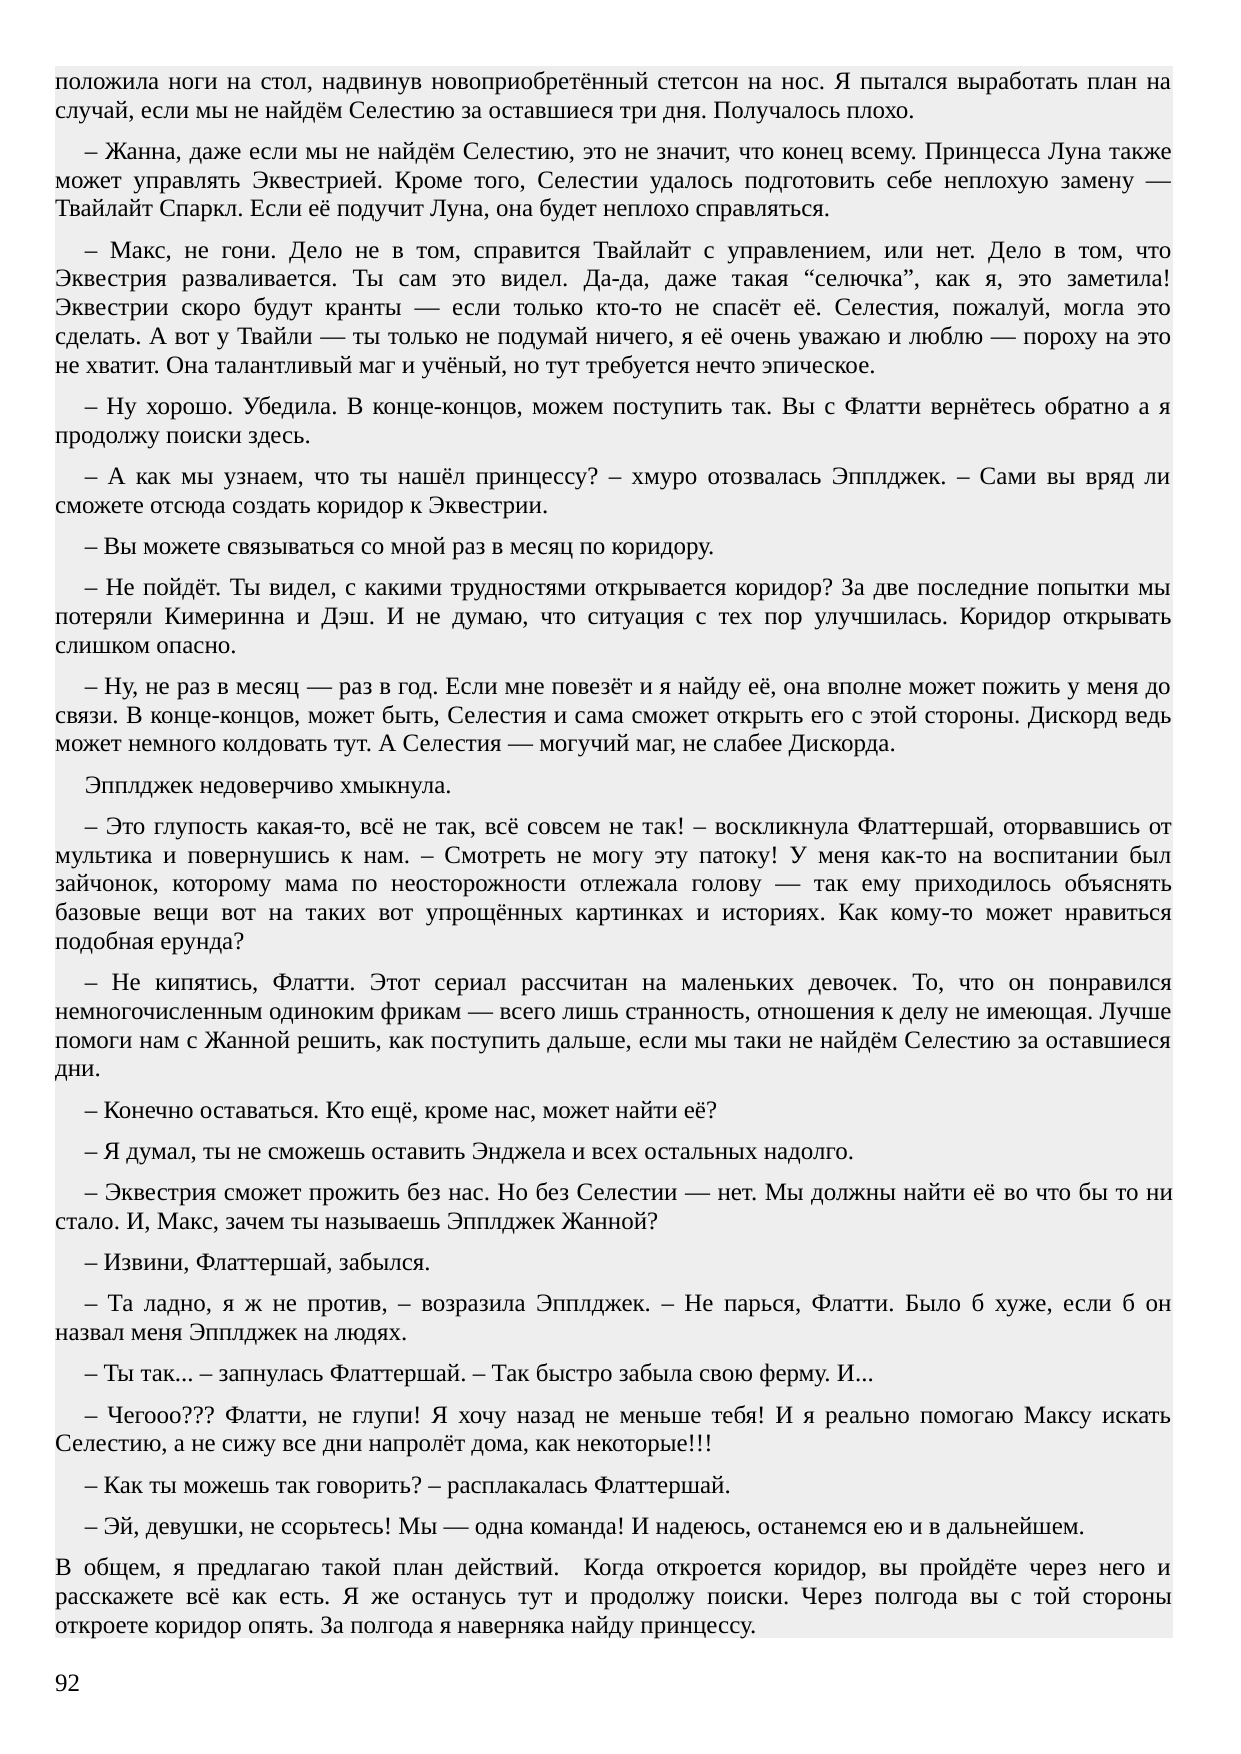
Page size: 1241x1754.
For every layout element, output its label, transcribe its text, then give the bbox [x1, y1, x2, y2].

text – Вы можете связываться со мной раз в месяц по коридору. [55, 531, 1173, 560]
text – Я думал, ты не сможешь оставить Энджела и всех остальных надолго. [55, 1136, 1173, 1165]
text – Не кипятись, Флатти. Этот сериал рассчитан на маленьких девочек. То, что он понравился немногочисленным одиноким фрикам — всего лишь странность, отношения к делу не имеющая. Лучше помоги нам с Жанной решить, как поступить дальше, если мы таки не найдём Селестию за оставшиеся дни. [55, 967, 1173, 1082]
text – Ну хорошо. Убедила. В конце-концов, можем поступить так. Вы с Флатти вернётесь обратно а я продолжу поиски здесь. [55, 391, 1173, 448]
text положила ноги на стол, надвинув новоприобретённый стетсон на нос. Я пытался выработать план на случай, если мы не найдём Селестию за оставшиеся три дня. Получалось плохо. [55, 66, 1173, 123]
text – Макс, не гони. Дело не в том, справится Твайлайт с управлением, или нет. Дело в том, что Эквестрия разваливается. Ты сам это видел. Да-да, даже такая “селючка”, как я, это заметила! Эквестрии скоро будут кранты — если только кто-то не спасёт её. Селестия, пожалуй, могла это сделать. А вот у Твайли — ты только не подумай ничего, я её очень уважаю и люблю — пороху на это не хватит. Она талантливый маг и учёный, но тут требуется нечто эпическое. [55, 235, 1173, 378]
text Эпплджек недоверчиво хмыкнула. [55, 770, 1173, 798]
text – Жанна, даже если мы не найдём Селестию, это не значит, что конец всему. Принцесса Луна также может управлять Эквестрией. Кроме того, Селестии удалось подготовить себе неплохую замену — Твайлайт Спаркл. Если её подучит Луна, она будет неплохо справляться. [55, 136, 1173, 222]
text – А как мы узнаем, что ты нашёл принцессу? – хмуро отозвалась Эпплджек. – Сами вы вряд ли сможете отсюда создать коридор к Эквестрии. [55, 461, 1173, 518]
list В общем, я предлагаю такой план действий. Когда откроется коридор, вы пройдёте через него и расскажете всё как есть. Я же останусь тут и продолжу поиски. Через полгода вы с той стороны откроете коридор опять. За полгода я наверняка найду принцессу. [55, 1552, 1173, 1638]
text – Эй, девушки, не ссорьтесь! Мы — одна команда! И надеюсь, останемся ею и в дальнейшем. [55, 1511, 1173, 1540]
text – Извини, Флаттершай, забылся. [55, 1247, 1173, 1276]
text – Не пойдёт. Ты видел, с какими трудностями открывается коридор? За две последние попытки мы потеряли Кимеринна и Дэш. И не думаю, что ситуация с тех пор улучшилась. Коридор открывать слишком опасно. [55, 572, 1173, 658]
text – Та ладно, я ж не против, – возразила Эпплджек. – Не парься, Флатти. Было б хуже, если б он назвал меня Эпплджек на людях. [55, 1288, 1173, 1346]
text – Ты так... – запнулась Флаттершай. – Так быстро забыла свою ферму. И... [55, 1358, 1173, 1387]
text – Эквестрия сможет прожить без нас. Но без Селестии — нет. Мы должны найти её во что бы то ни стало. И, Макс, зачем ты называешь Эпплджек Жанной? [55, 1177, 1173, 1235]
text – Конечно оставаться. Кто ещё, кроме нас, может найти её? [55, 1095, 1173, 1123]
text – Это глупость какая-то, всё не так, всё совсем не так! – воскликнула Флаттершай, оторвавшись от мультика и повернушись к нам. – Смотреть не могу эту патоку! У меня как-то на воспитании был зайчонок, которому мама по неосторожности отлежала голову — так ему приходилось объяснять базовые вещи вот на таких вот упрощённых картинках и историях. Как кому-то может нравиться подобная ерунда? [55, 811, 1173, 955]
text – Как ты можешь так говорить? – расплакалась Флаттершай. [55, 1470, 1173, 1498]
text – Чегооо??? Флатти, не глупи! Я хочу назад не меньше тебя! И я реально помогаю Максу искать Селестию, а не сижу все дни напролёт дома, как некоторые!!! [55, 1400, 1173, 1457]
text – Ну, не раз в месяц — раз в год. Если мне повезёт и я найду её, она вполне может пожить у меня до связи. В конце-концов, может быть, Селестия и сама сможет открыть его с этой стороны. Дискорд ведь может немного колдовать тут. А Селестия — могучий маг, не слабее Дискорда. [55, 671, 1173, 757]
